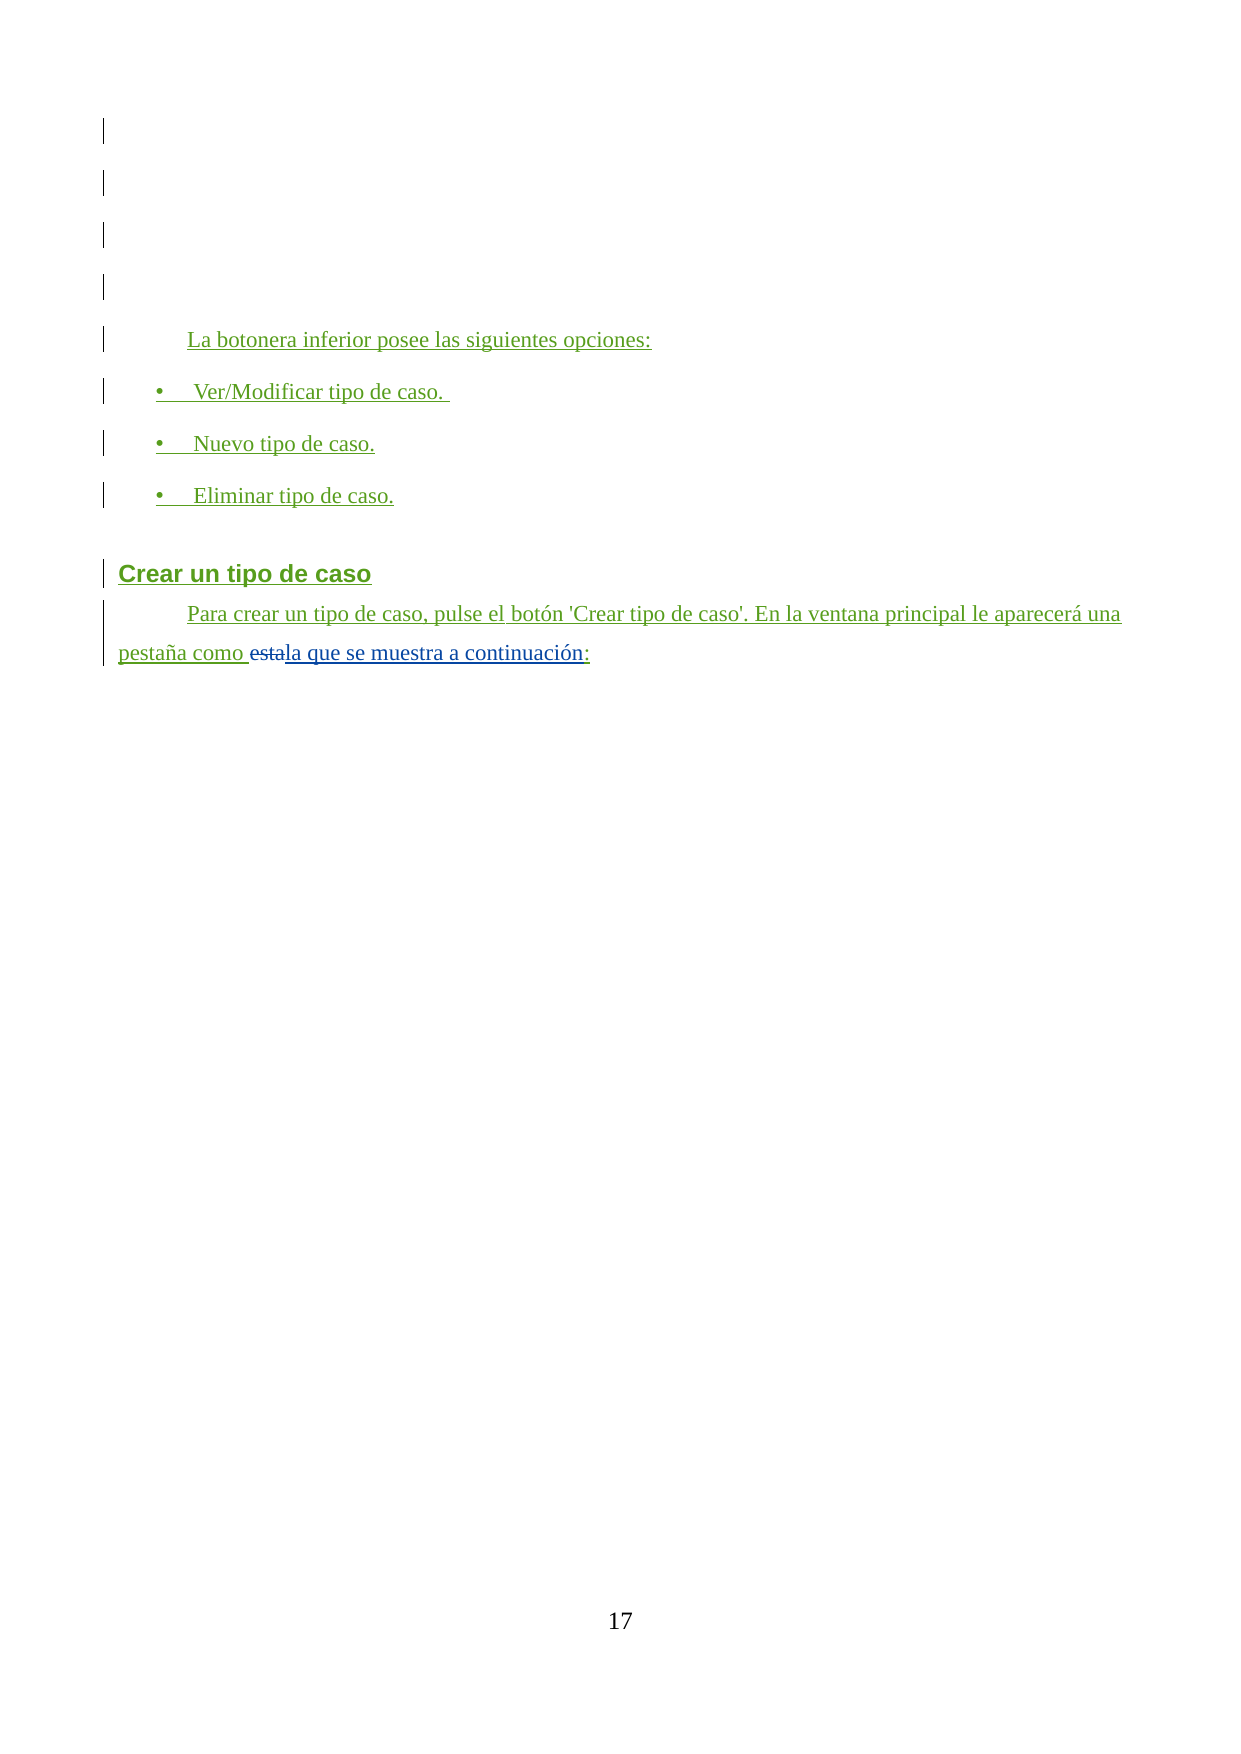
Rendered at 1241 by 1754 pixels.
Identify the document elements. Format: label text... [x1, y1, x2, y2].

text La botonera inferior posee las siguientes opciones: [118, 326, 1122, 352]
list Eliminar tipo de caso. [156, 482, 1122, 508]
list Nuevo tipo de caso. [156, 430, 1122, 456]
text Para crear un tipo de caso, pulse el botón 'Crear tipo de caso'. En la ventana principal le aparecerá una pestaña como la que se muestra a continuación: [118, 600, 1122, 666]
list Ver/Modificar tipo de caso. [156, 378, 1122, 404]
subtitle Crear un tipo de caso [118, 559, 1122, 587]
